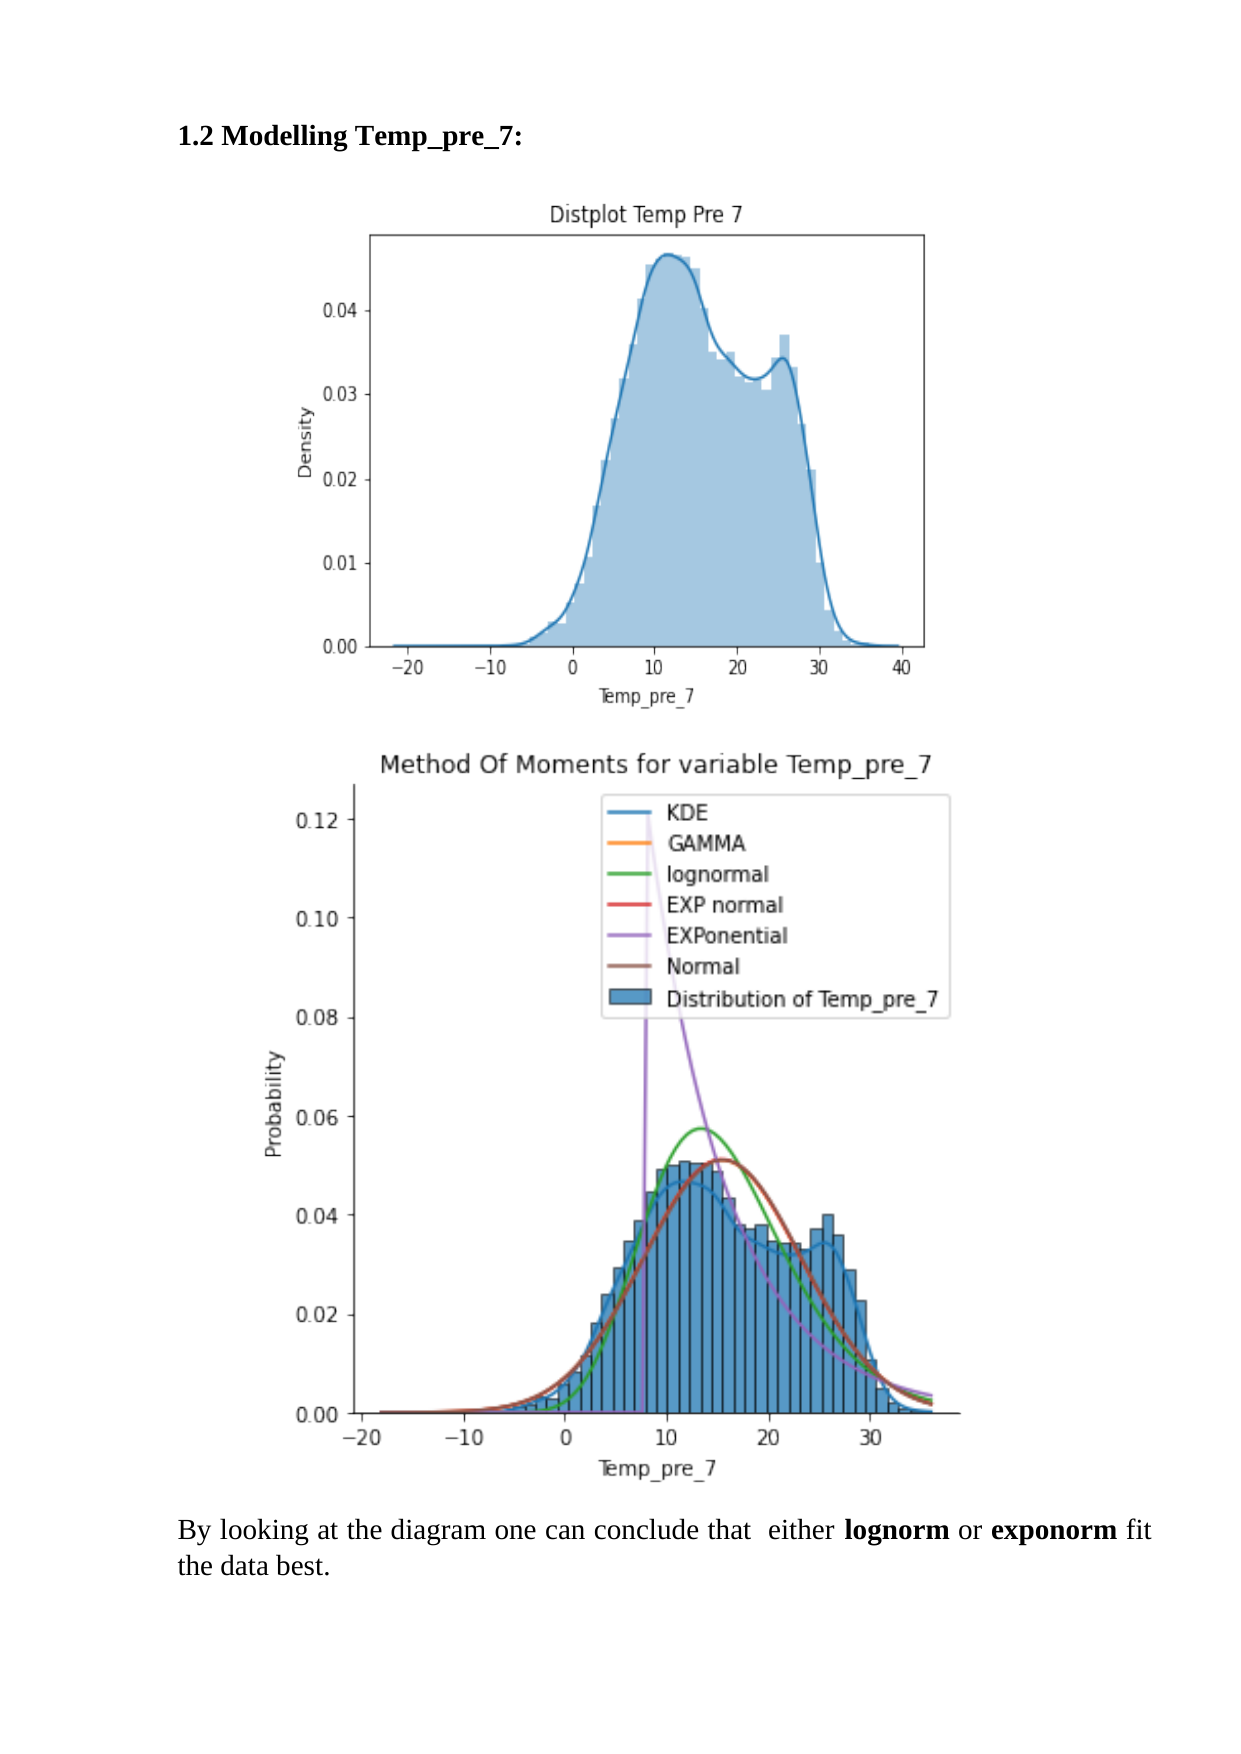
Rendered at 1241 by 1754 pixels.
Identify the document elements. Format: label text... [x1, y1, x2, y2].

text 1.2 Modelling Temp_pre_7: [177, 118, 1152, 152]
picture [251, 739, 972, 1493]
text By looking at the diagram one can conclude that either lognorm or exponorm fit the data best. [177, 1493, 1152, 1582]
picture [280, 168, 994, 715]
